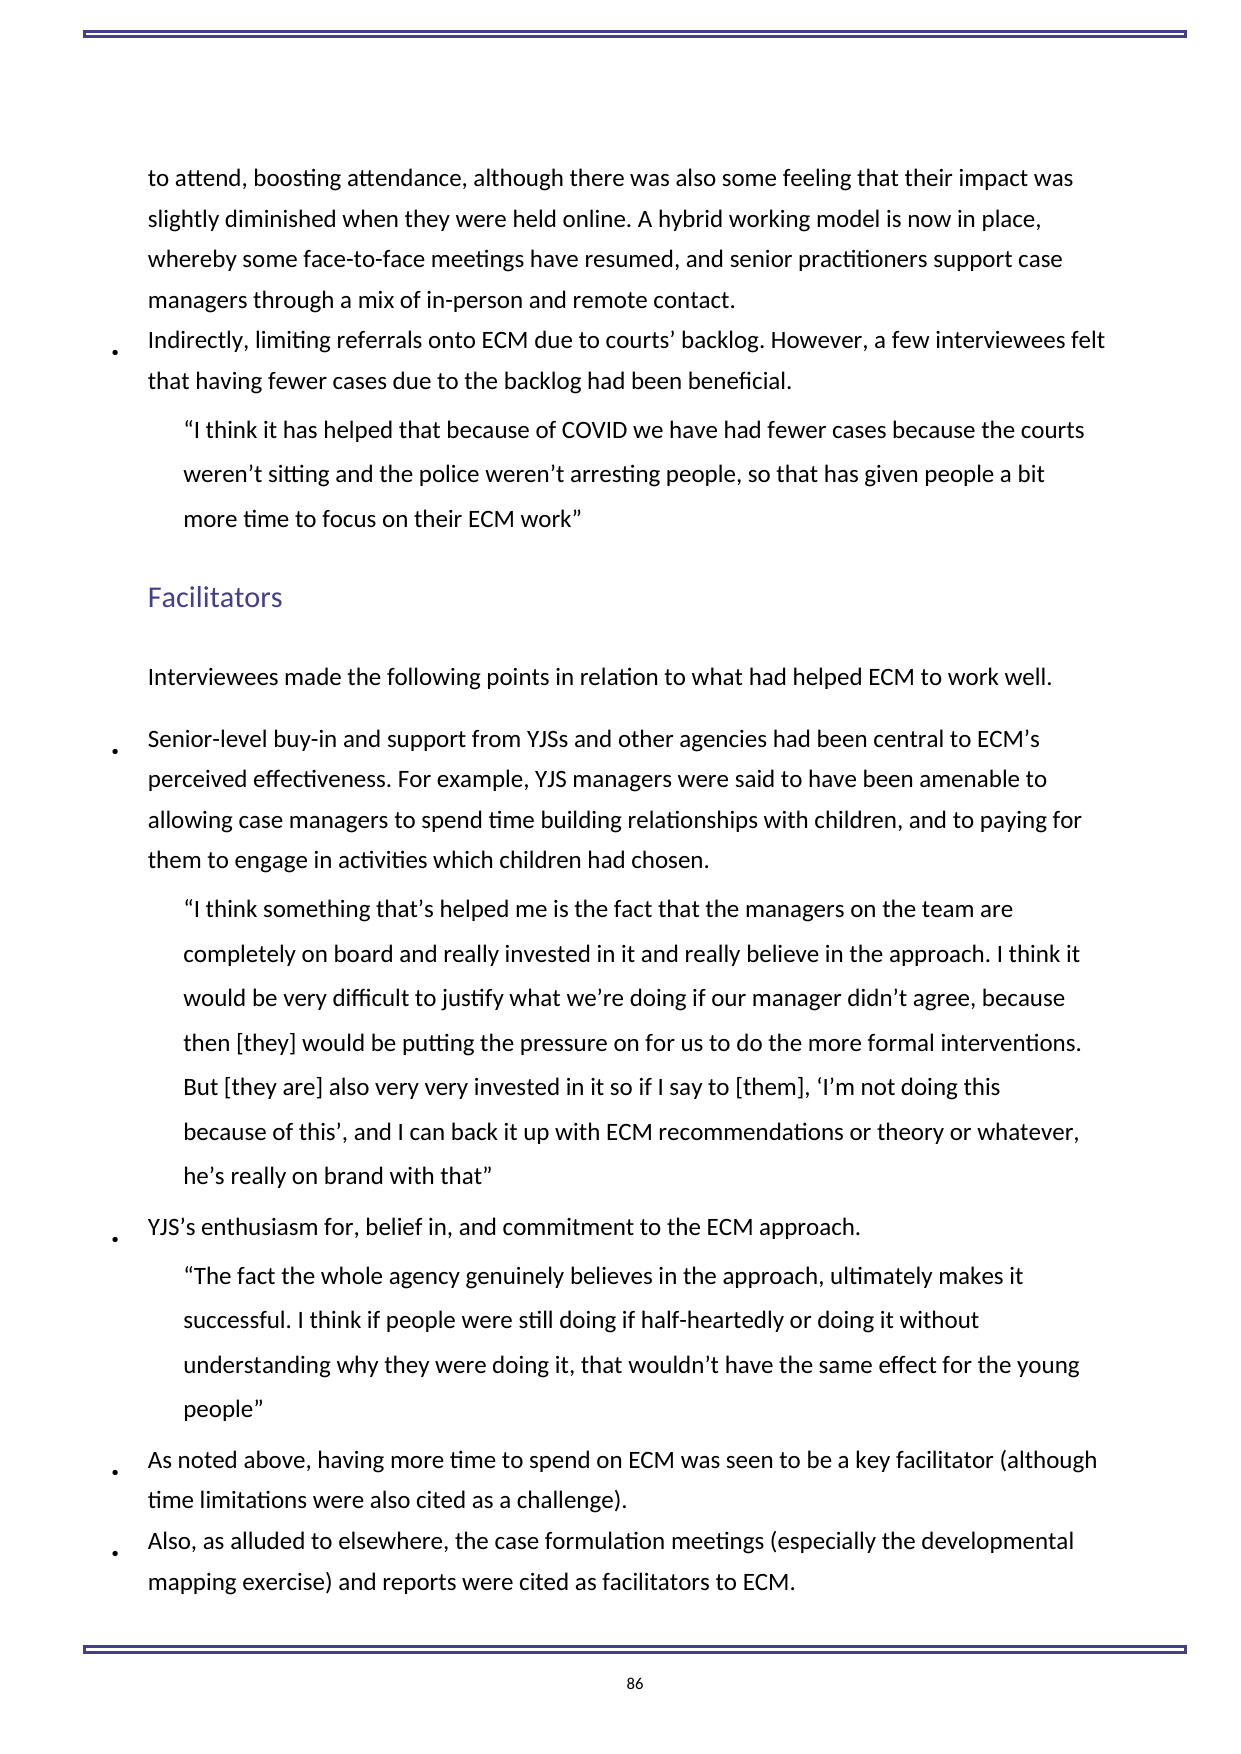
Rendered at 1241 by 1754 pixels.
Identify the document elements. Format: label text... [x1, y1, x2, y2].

list As noted above, having more time to spend on ECM was seen to be a key facilitator (although time limitations were also cited as a challenge). [112, 1444, 1122, 1525]
list YJS’s enthusiasm for, belief in, and commitment to the ECM approach. [112, 1211, 1122, 1252]
subtitle Facilitators [148, 578, 1122, 628]
list Indirectly, limiting referrals onto ECM due to courts’ backlog. However, a few interviewees felt that having fewer cases due to the backlog had been beneficial. [112, 324, 1122, 406]
list Senior-level buy-in and support from YJSs and other agencies had been central to ECM’s perceived effectiveness. For example, YJS managers were said to have been amenable to allowing case managers to spend time building relationships with children, and to paying for them to engage in activities which children had chosen. [112, 723, 1122, 885]
list to attend, boosting attendance, although there was also some feeling that their impact was slightly diminished when they were held online. A hybrid working model is now in place, whereby some face-to-face meetings have resumed, and senior practitioners support case managers through a mix of in-person and remote contact. [112, 162, 1122, 324]
list Also, as alluded to elsewhere, the case formulation meetings (especially the developmental mapping exercise) and reports were cited as facilitators to ECM. [112, 1525, 1122, 1606]
text Interviewees made the following points in relation to what had helped ECM to work well. [148, 661, 1122, 704]
text “I think something that’s helped me is the fact that the managers on the team are completely on board and really invested in it and really believe in the approach. I think it would be very difficult to justify what we’re doing if our manager didn’t agree, because then [they] would be putting the pressure on for us to do the more formal interventions. But [they are] also very very invested in it so if I say to [them], ‘I’m not doing this because of this’, and I can back it up with ECM recommendations or theory or whatever, he’s really on brand with that” [183, 893, 1087, 1201]
text “The fact the whole agency genuinely believes in the approach, ultimately makes it successful. I think if people were still doing if half-heartedly or doing it without understanding why they were doing it, that wouldn’t have the same effect for the young people” [183, 1260, 1087, 1434]
text “I think it has helped that because of COVID we have had fewer cases because the courts weren’t sitting and the police weren’t arresting people, so that has given people a bit more time to focus on their ECM work” [183, 414, 1087, 543]
